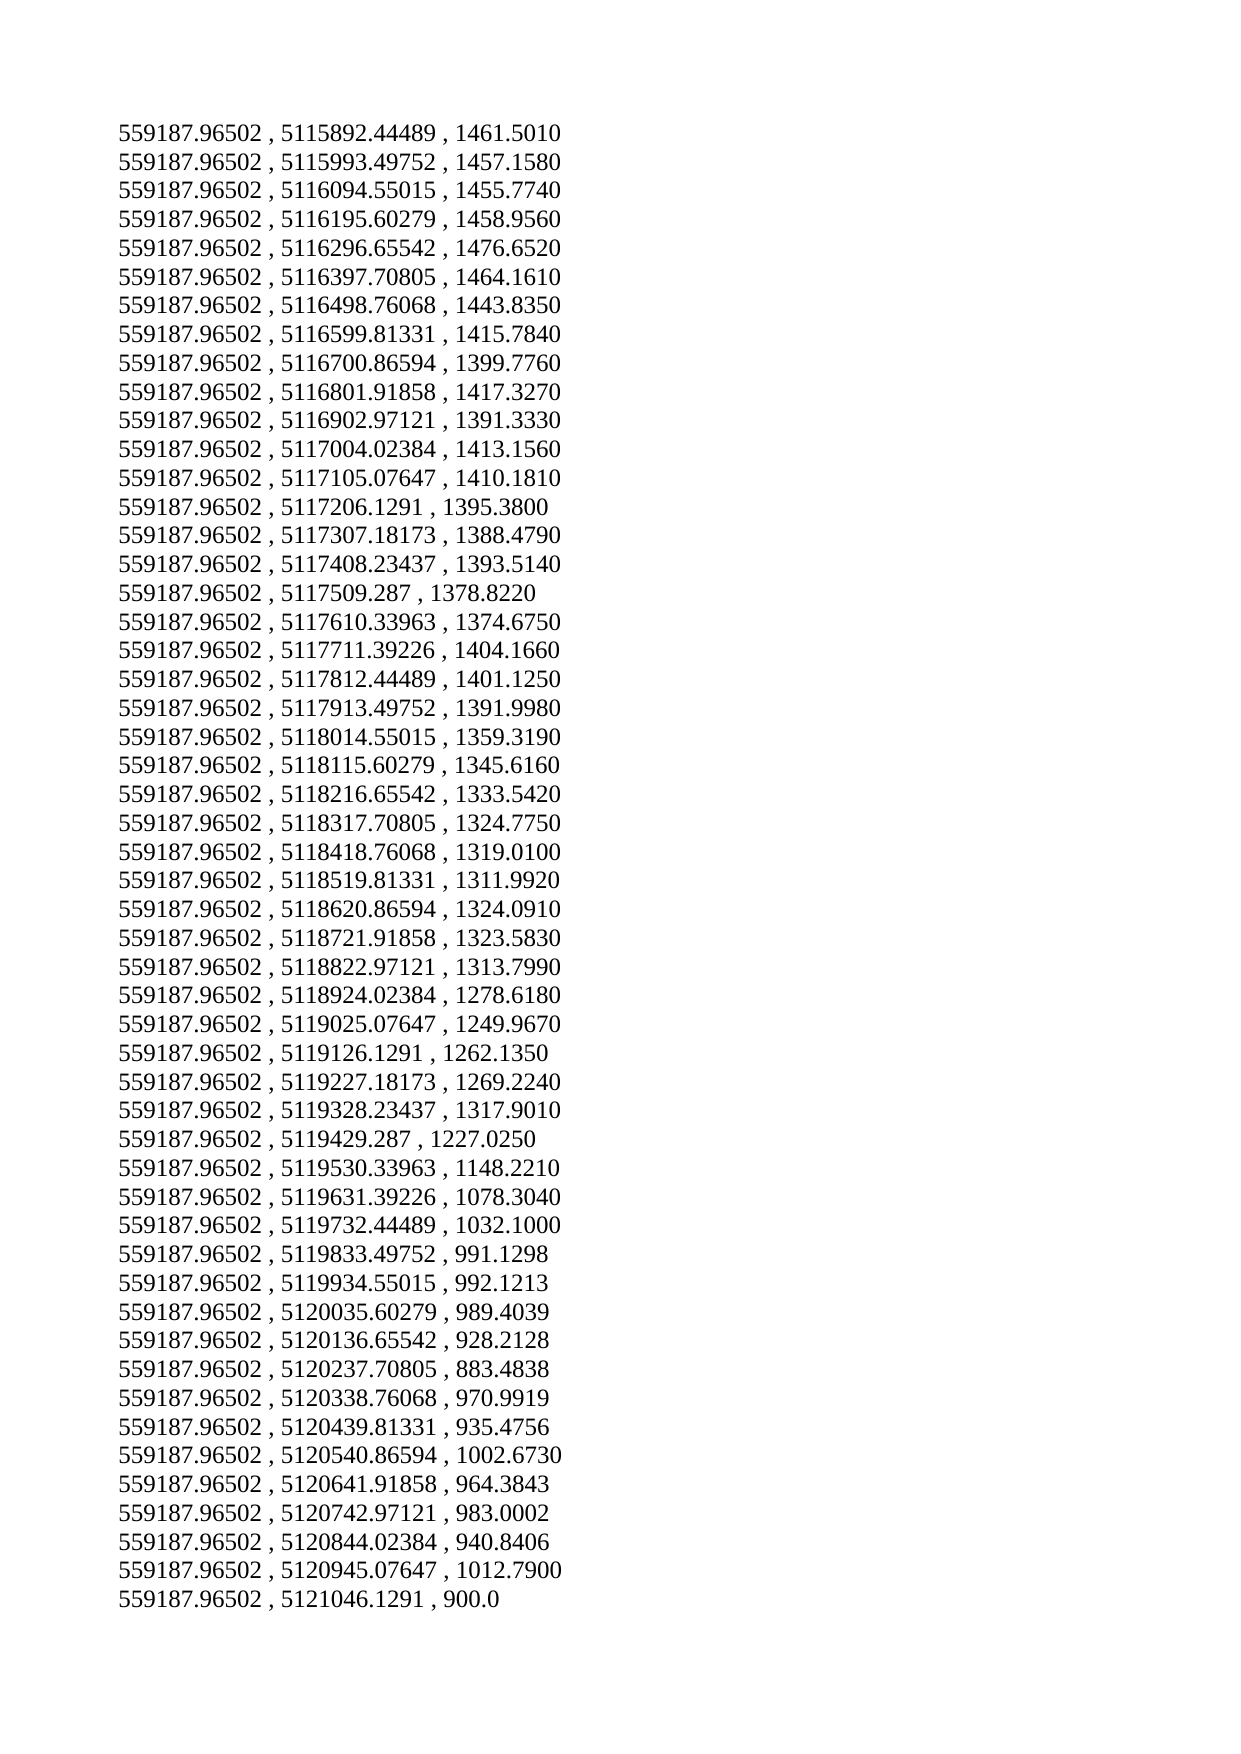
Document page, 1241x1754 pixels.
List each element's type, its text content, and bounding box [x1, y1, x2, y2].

text 559187.96502 , 5119631.39226 , 1078.3040 [118, 1182, 1122, 1211]
text 559187.96502 , 5118317.70805 , 1324.7750 [118, 808, 1122, 837]
text 559187.96502 , 5117711.39226 , 1404.1660 [118, 636, 1122, 664]
text 559187.96502 , 5115892.44489 , 1461.5010 [118, 118, 1122, 147]
text 559187.96502 , 5118014.55015 , 1359.3190 [118, 722, 1122, 751]
text 559187.96502 , 5116195.60279 , 1458.9560 [118, 204, 1122, 233]
text 559187.96502 , 5121046.1291 , 900.0 [118, 1584, 1122, 1613]
text 559187.96502 , 5119934.55015 , 992.1213 [118, 1268, 1122, 1297]
text 559187.96502 , 5117509.287 , 1378.8220 [118, 578, 1122, 607]
text 559187.96502 , 5120540.86594 , 1002.6730 [118, 1441, 1122, 1469]
text 559187.96502 , 5119530.33963 , 1148.2210 [118, 1153, 1122, 1182]
text 559187.96502 , 5118418.76068 , 1319.0100 [118, 837, 1122, 866]
text 559187.96502 , 5116902.97121 , 1391.3330 [118, 406, 1122, 434]
text 559187.96502 , 5117105.07647 , 1410.1810 [118, 463, 1122, 492]
text 559187.96502 , 5117206.1291 , 1395.3800 [118, 492, 1122, 521]
text 559187.96502 , 5120237.70805 , 883.4838 [118, 1354, 1122, 1383]
text 559187.96502 , 5118519.81331 , 1311.9920 [118, 866, 1122, 894]
text 559187.96502 , 5120439.81331 , 935.4756 [118, 1412, 1122, 1441]
text 559187.96502 , 5117004.02384 , 1413.1560 [118, 434, 1122, 463]
text 559187.96502 , 5119732.44489 , 1032.1000 [118, 1211, 1122, 1239]
text 559187.96502 , 5115993.49752 , 1457.1580 [118, 147, 1122, 176]
text 559187.96502 , 5120742.97121 , 983.0002 [118, 1498, 1122, 1527]
text 559187.96502 , 5116801.91858 , 1417.3270 [118, 377, 1122, 406]
text 559187.96502 , 5120641.91858 , 964.3843 [118, 1469, 1122, 1498]
text 559187.96502 , 5116296.65542 , 1476.6520 [118, 233, 1122, 262]
text 559187.96502 , 5117812.44489 , 1401.1250 [118, 664, 1122, 693]
text 559187.96502 , 5119429.287 , 1227.0250 [118, 1124, 1122, 1153]
text 559187.96502 , 5118115.60279 , 1345.6160 [118, 751, 1122, 779]
text 559187.96502 , 5117307.18173 , 1388.4790 [118, 521, 1122, 549]
text 559187.96502 , 5118822.97121 , 1313.7990 [118, 952, 1122, 981]
text 559187.96502 , 5120136.65542 , 928.2128 [118, 1326, 1122, 1354]
text 559187.96502 , 5117408.23437 , 1393.5140 [118, 549, 1122, 578]
text 559187.96502 , 5119126.1291 , 1262.1350 [118, 1038, 1122, 1067]
text 559187.96502 , 5116397.70805 , 1464.1610 [118, 262, 1122, 291]
text 559187.96502 , 5116094.55015 , 1455.7740 [118, 176, 1122, 204]
text 559187.96502 , 5119025.07647 , 1249.9670 [118, 1009, 1122, 1038]
text 559187.96502 , 5120844.02384 , 940.8406 [118, 1527, 1122, 1556]
text 559187.96502 , 5116700.86594 , 1399.7760 [118, 348, 1122, 377]
text 559187.96502 , 5118216.65542 , 1333.5420 [118, 779, 1122, 808]
text 559187.96502 , 5119328.23437 , 1317.9010 [118, 1096, 1122, 1124]
text 559187.96502 , 5120338.76068 , 970.9919 [118, 1383, 1122, 1412]
text 559187.96502 , 5117913.49752 , 1391.9980 [118, 693, 1122, 722]
text 559187.96502 , 5116498.76068 , 1443.8350 [118, 291, 1122, 319]
text 559187.96502 , 5118721.91858 , 1323.5830 [118, 923, 1122, 952]
text 559187.96502 , 5120035.60279 , 989.4039 [118, 1297, 1122, 1326]
text 559187.96502 , 5119227.18173 , 1269.2240 [118, 1067, 1122, 1096]
text 559187.96502 , 5118620.86594 , 1324.0910 [118, 894, 1122, 923]
text 559187.96502 , 5117610.33963 , 1374.6750 [118, 607, 1122, 636]
text 559187.96502 , 5119833.49752 , 991.1298 [118, 1239, 1122, 1268]
text 559187.96502 , 5120945.07647 , 1012.7900 [118, 1556, 1122, 1584]
text 559187.96502 , 5118924.02384 , 1278.6180 [118, 981, 1122, 1009]
text 559187.96502 , 5116599.81331 , 1415.7840 [118, 319, 1122, 348]
